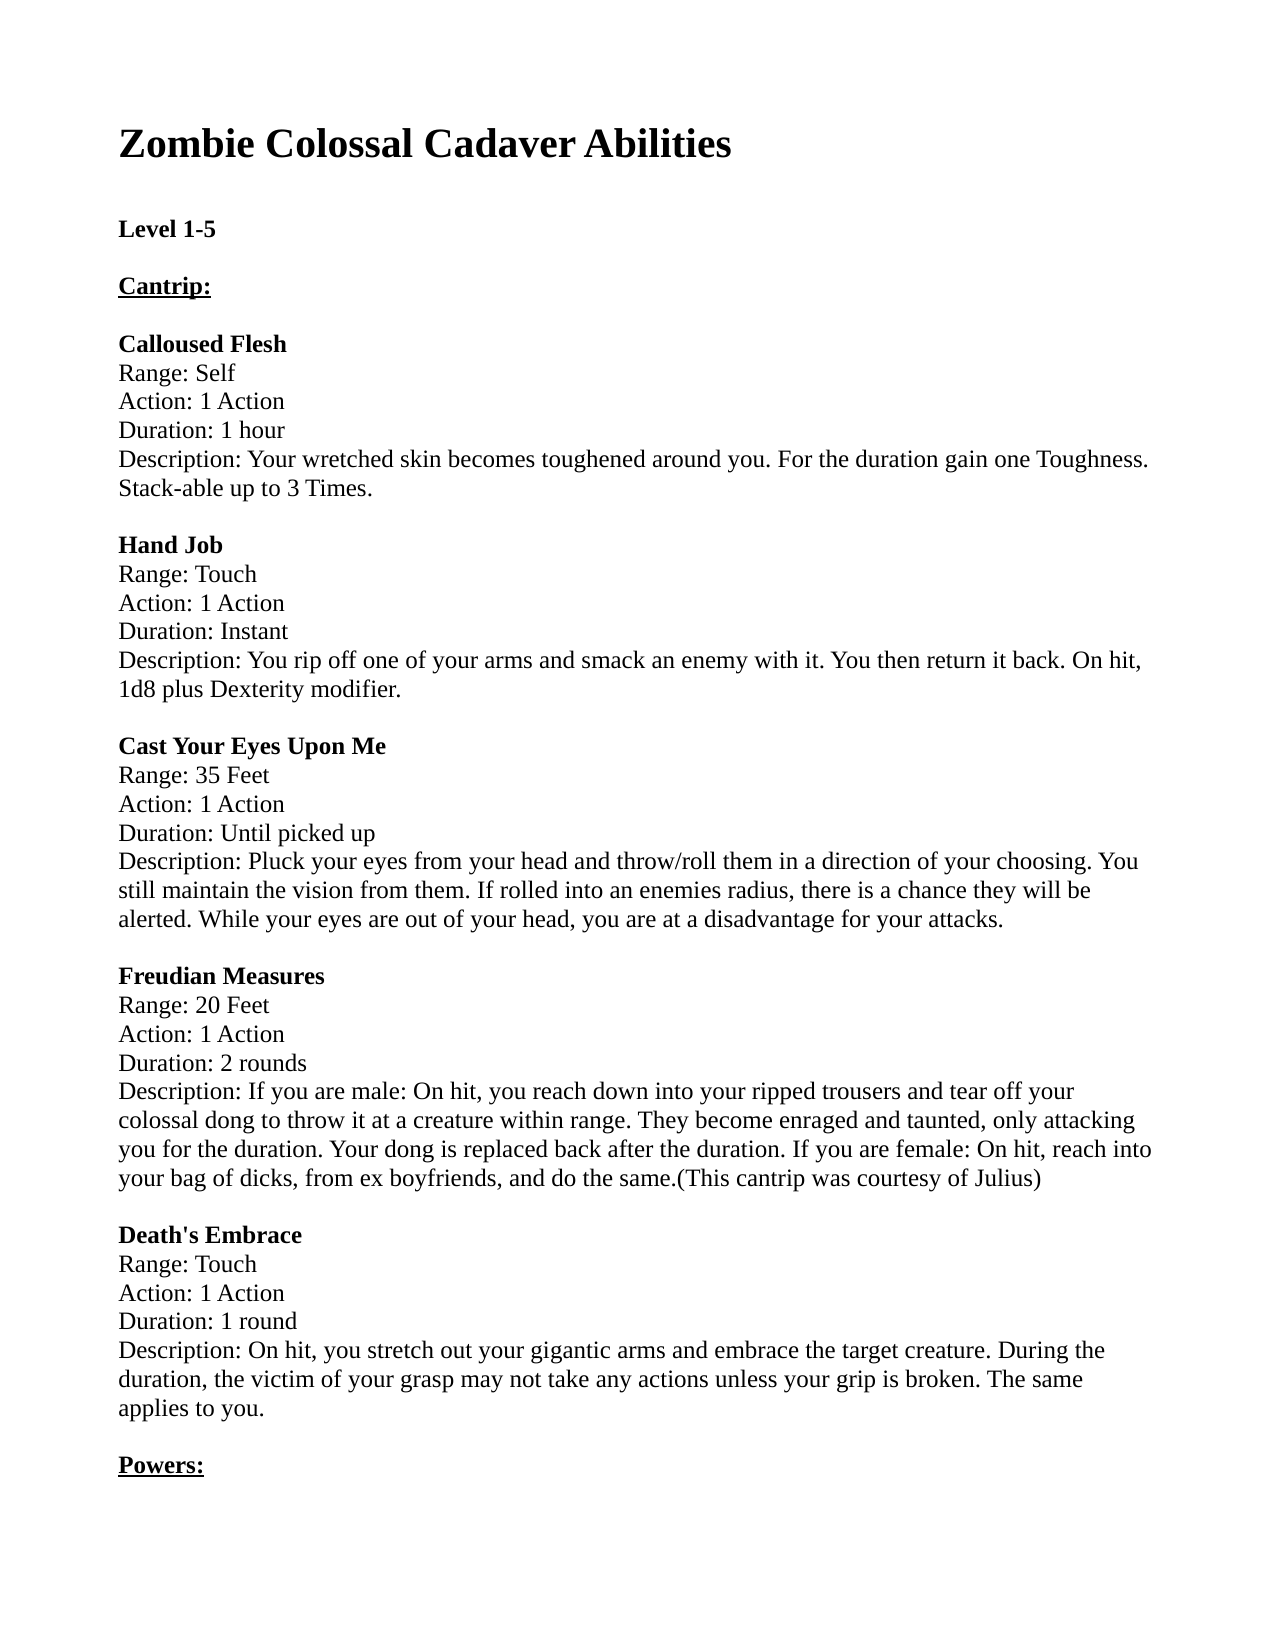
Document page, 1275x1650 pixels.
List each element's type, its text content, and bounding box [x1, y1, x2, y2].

text Action: 1 Action [118, 1019, 1157, 1048]
text Description: Pluck your eyes from your head and throw/roll them in a direction of your choosing. You still maintain the vision from them. If rolled into an enemies radius, there is a chance they will be alerted. While your eyes are out of your head, you are at a disadvantage for your attacks. [118, 846, 1157, 933]
text Duration: 1 round [118, 1306, 1157, 1335]
text Zombie Colossal Cadaver Abilities [118, 118, 1157, 166]
text Freudian Measures [118, 961, 1157, 990]
text Cast Your Eyes Upon Me [118, 731, 1157, 760]
text Duration: 1 hour [118, 415, 1157, 444]
text Cantrip: [118, 271, 1157, 300]
text Level 1-5 [118, 214, 1157, 243]
text Description: On hit, you stretch out your gigantic arms and embrace the target creature. During the duration, the victim of your grasp may not take any actions unless your grip is broken. The same applies to you. [118, 1335, 1157, 1421]
text Calloused Flesh [118, 329, 1157, 358]
text Action: 1 Action [118, 789, 1157, 818]
text Range: 35 Feet [118, 760, 1157, 789]
text Description: You rip off one of your arms and smack an enemy with it. You then return it back. On hit, 1d8 plus Dexterity modifier. [118, 645, 1157, 703]
text Description: If you are male: On hit, you reach down into your ripped trousers and tear off your colossal dong to throw it at a creature within range. They become enraged and taunted, only attacking you for the duration. Your dong is replaced back after the duration. If you are female: On hit, reach into your bag of dicks, from ex boyfriends, and do the same.(This cantrip was courtesy of Julius) [118, 1076, 1157, 1191]
text Action: 1 Action [118, 588, 1157, 616]
text Range: Touch [118, 1249, 1157, 1278]
text Duration: Instant [118, 616, 1157, 645]
text Action: 1 Action [118, 1278, 1157, 1306]
text Range: 20 Feet [118, 990, 1157, 1019]
text Description: Your wretched skin becomes toughened around you. For the duration gain one Toughness. Stack-able up to 3 Times. [118, 444, 1157, 501]
text Duration: 2 rounds [118, 1048, 1157, 1076]
text Death's Embrace [118, 1220, 1157, 1249]
text Hand Job [118, 530, 1157, 559]
text Action: 1 Action [118, 386, 1157, 415]
text Range: Self [118, 358, 1157, 386]
text Duration: Until picked up [118, 818, 1157, 846]
text Range: Touch [118, 559, 1157, 588]
text Powers: [118, 1450, 1157, 1479]
